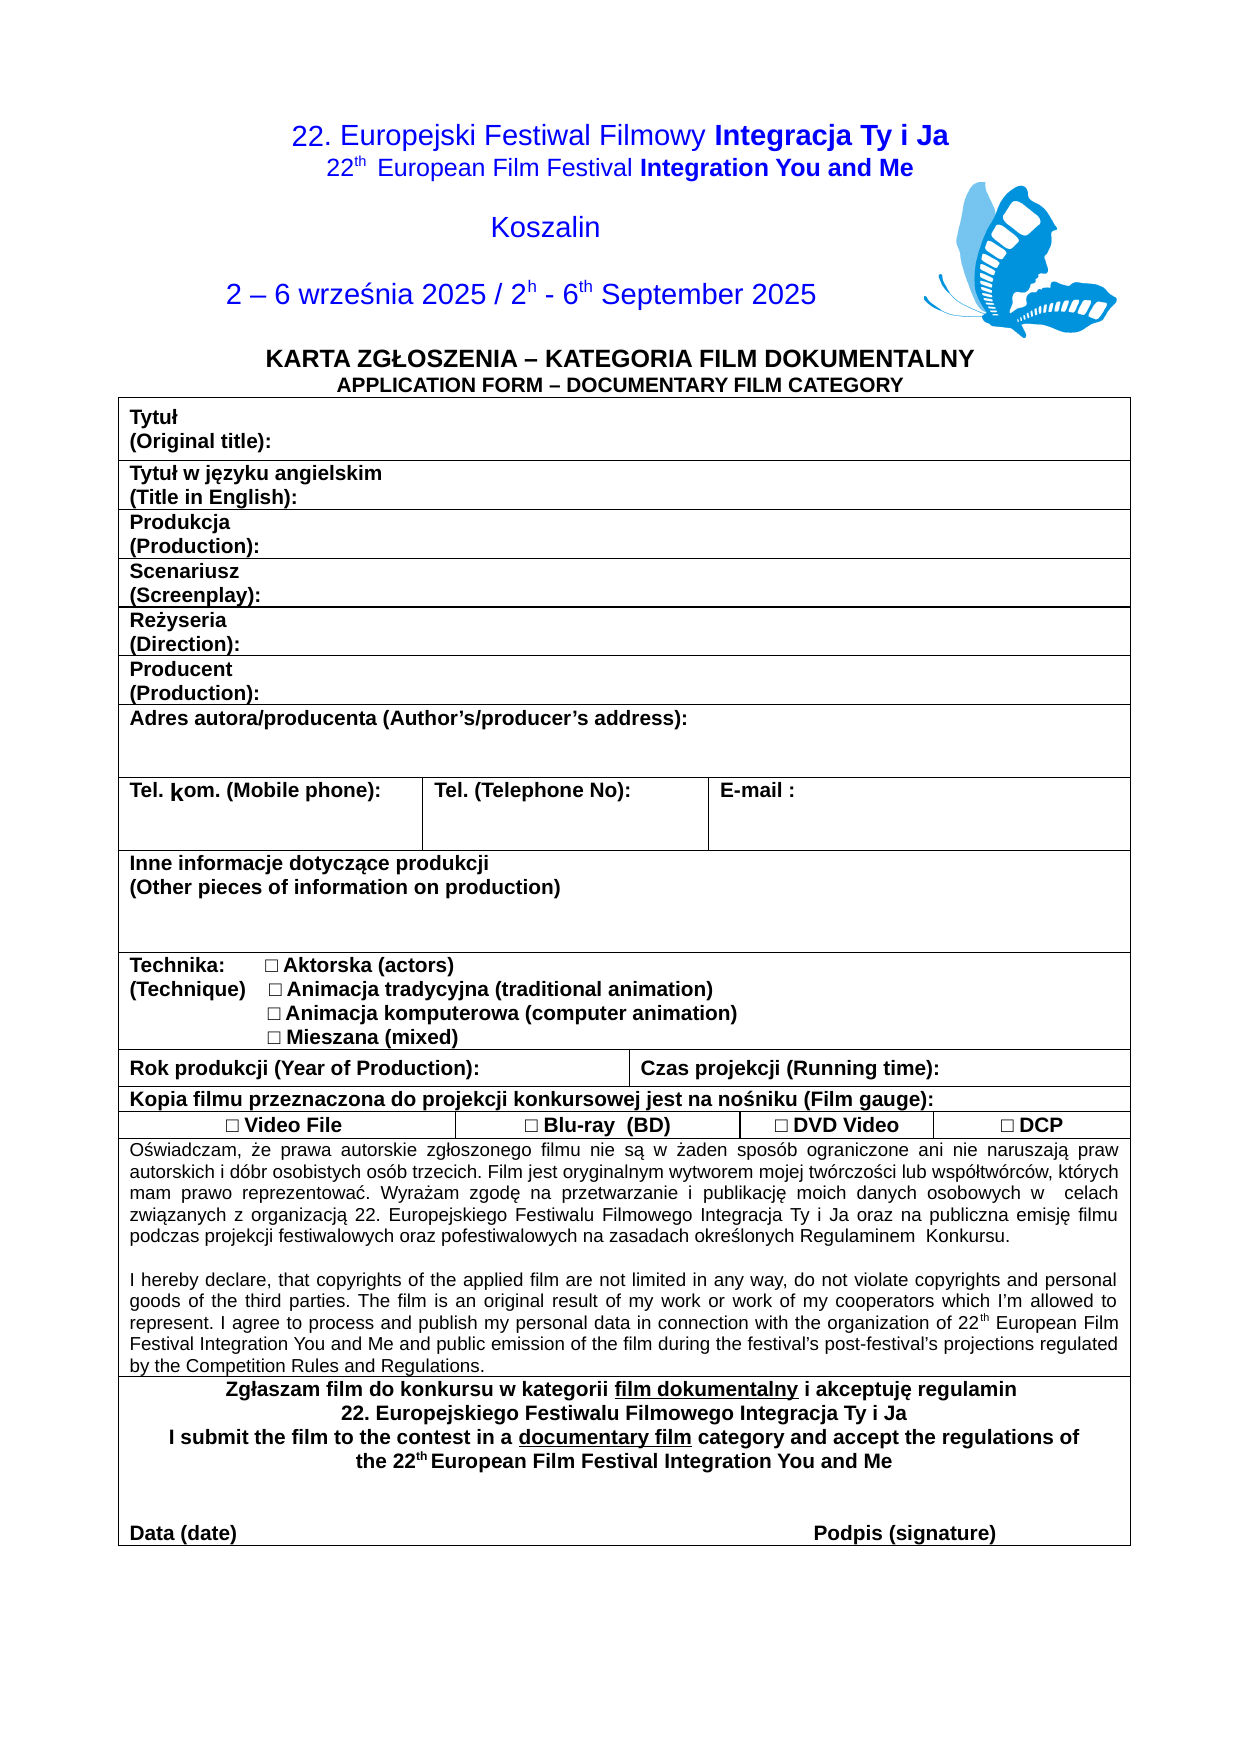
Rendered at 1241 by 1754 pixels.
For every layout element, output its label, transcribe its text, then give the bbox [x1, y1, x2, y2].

table_cell □ Blu-ray (BD) [456, 1112, 739, 1138]
table_cell Czas projekcji (Running time): [630, 1050, 1130, 1086]
table_header Tytuł (Original title): [119, 398, 1130, 459]
text [1117, 210, 1122, 244]
text 22. Europejski Festiwal Filmowy Integracja Ty i Ja [118, 118, 1122, 153]
picture [981, 282, 991, 287]
picture [923, 182, 1117, 338]
picture [1078, 301, 1090, 314]
table_cell Oświadczam, że prawa autorskie zgłoszonego filmu nie są w żaden sposób ograniczone ani nie naruszają praw autorskich i dóbr osobistych osób trzecich. Film jest oryginalnym wytworem mojej twórczości lub współtwórców, których mam prawo reprezentować. Wyrażam zgodę na przetwarzanie i publikację moich danych osobowych w celach związanych z organizacją 22. Europejskiego Festiwalu Filmowego Integracja Ty i Ja oraz na publiczna emisję filmu podczas projekcji festiwalowych oraz pofestiwalowych na zasadach określonych Regulaminem Konkursu. I hereby declare, that copyrights of the applied film are not limited in any way, do not violate copyrights and personal goods of the third parties. The film is an original result of my work or work of my cooperators which I’m allowed to represent. I agree to process and publish my personal data in connection with the organization of 22th European Film Festival Integration You and Me and public emission of the film during the festival’s post-festival’s projections regulated by the Competition Rules and Regulations. [119, 1139, 1130, 1376]
table_cell Adres autora/producenta (Author’s/producer’s address): [119, 705, 1130, 777]
table_cell Kopia filmu przeznaczona do projekcji konkursowej jest na nośniku (Film gauge): [119, 1087, 1130, 1111]
picture [981, 274, 992, 281]
table_cell Produkcja (Production): [119, 510, 1130, 557]
picture [1062, 301, 1068, 311]
table_cell Inne informacje dotyczące produkcji (Other pieces of information on production) [119, 851, 1130, 952]
picture [982, 255, 998, 267]
table_cell Tel. kom. (Mobile phone): [119, 778, 422, 850]
table_cell Tel. (Telephone No): [423, 778, 708, 850]
picture [1004, 202, 1040, 235]
table_cell Producent (Production): [119, 656, 1130, 704]
picture [992, 225, 1018, 248]
picture [1023, 303, 1117, 338]
table_cell Zgłaszam film do konkursu w kategorii film dokumentalny i akceptuję regulamin 22. Europejskiego Festiwalu Filmowego Integracja Ty i Ja I submit the film to the contest in a documentary film category and accept the regulations of the 22th European Film Festival Integration You and Me Data (date) Podpis (signature) [119, 1377, 1130, 1545]
table_cell □ DCP [934, 1112, 1130, 1138]
text 2 – 6 września 2025 / 2h - 6th September 2025 [118, 277, 923, 311]
picture [1055, 302, 1060, 311]
table_cell E-mail : [709, 778, 1130, 850]
table_cell □ Video File [119, 1112, 455, 1138]
table_cell Technika: □ Aktorska (actors) (Technique) □ Animacja tradycyjna (traditional animation) □ Animacja komputerowa (computer animation) □ Mieszana (mixed) [119, 953, 1130, 1049]
table_cell Scenariusz (Screenplay): [119, 559, 1130, 606]
picture [1089, 302, 1106, 318]
text Koszalin [118, 210, 923, 244]
picture [1069, 300, 1078, 312]
table_cell Reżyseria (Direction): [119, 608, 1130, 655]
picture [981, 265, 994, 274]
table_cell Tytuł w języku angielskim (Title in English): [119, 461, 1130, 508]
picture [986, 242, 1005, 258]
text 22th European Film Festival Integration You and Me [118, 153, 1122, 181]
table_cell □ DVD Video [741, 1112, 933, 1138]
text KARTA ZGŁOSZENIA – KATEGORIA FILM DOKUMENTALNY [118, 344, 1122, 373]
text APPLICATION FORM – DOCUMENTARY FILM CATEGORY [118, 373, 1122, 397]
table_cell Rok produkcji (Year of Production): [119, 1050, 629, 1086]
